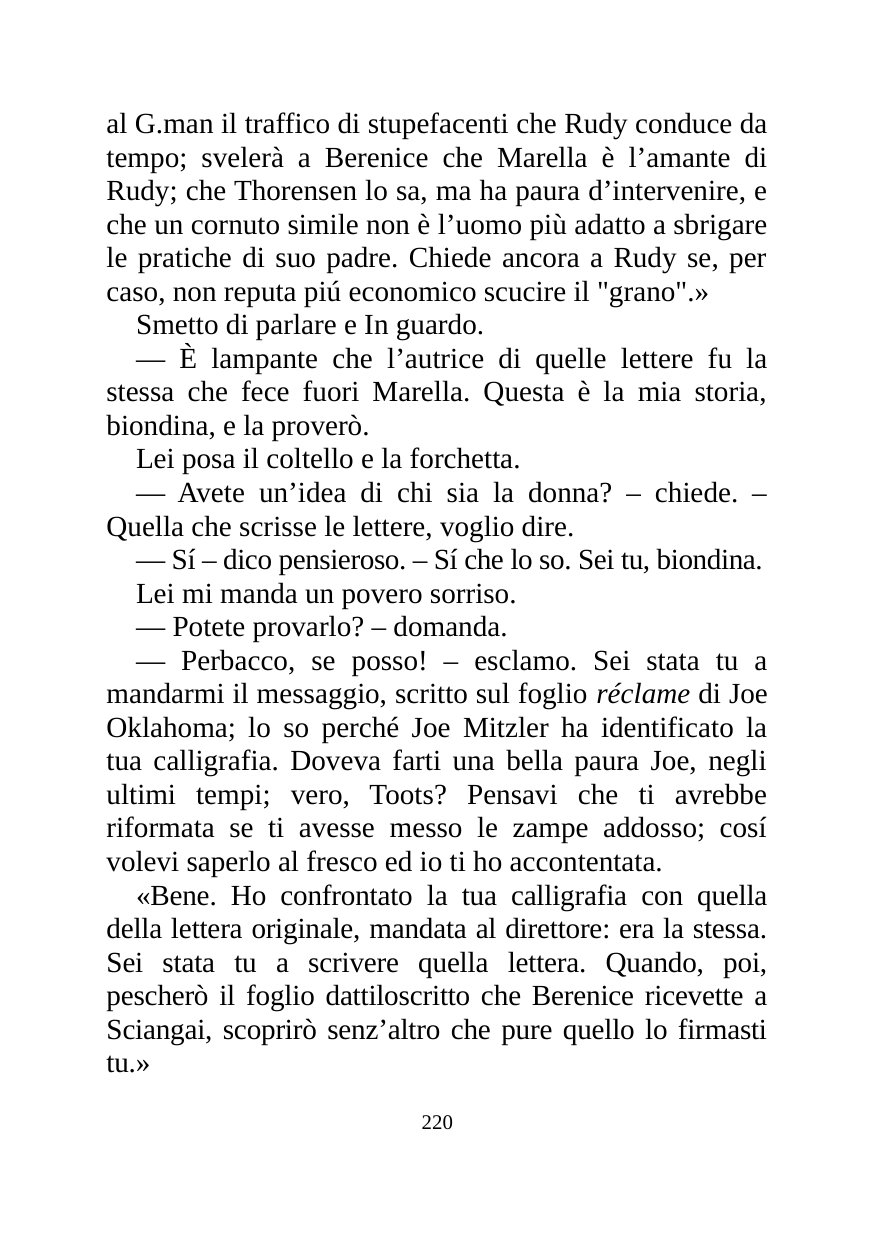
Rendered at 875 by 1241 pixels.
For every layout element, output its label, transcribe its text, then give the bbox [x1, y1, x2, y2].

text «Bene. Ho confrontato la tua calligrafia con quella della lettera originale, mandata al direttore: era la stessa. Sei stata tu a scrivere quella lettera. Quando, poi, pescherò il foglio dattiloscritto che Berenice ricevette a Sciangai, scoprirò senz’altro che pure quello lo firmasti tu.» [106, 878, 768, 1079]
text — Potete provarlo? – domanda. [106, 609, 768, 643]
text Smetto di parlare e In guardo. [106, 307, 768, 341]
text — È lampante che l’autrice di quelle lettere fu la stessa che fece fuori Marella. Questa è la mia storia, biondina, e la proverò. [106, 341, 768, 442]
text — Avete un’idea di chi sia la donna? – chiede. – Quella che scrisse le lettere, voglio dire. [106, 475, 768, 542]
text — Perbacco, se posso! – esclamo. Sei stata tu a mandarmi il messaggio, scritto sul foglio réclame di Joe Oklahoma; lo so perché Joe Mitzler ha identificato la tua calligrafia. Doveva farti una bella paura Joe, negli ultimi tempi; vero, Toots? Pensavi che ti avrebbe riformata se ti avesse messo le zampe addosso; cosí volevi saperlo al fresco ed io ti ho accontentata. [106, 643, 768, 878]
text Lei mi manda un povero sorriso. [106, 576, 768, 609]
text Lei posa il coltello e la forchetta. [106, 442, 768, 475]
text — Sí – dico pensieroso. – Sí che lo so. Sei tu, biondina. [106, 542, 768, 576]
text al G.man il traffico di stupefacenti che Rudy conduce da tempo; svelerà a Berenice che Marella è l’amante di Rudy; che Thorensen lo sa, ma ha paura d’intervenire, e che un cornuto simile non è l’uomo più adatto a sbrigare le pratiche di suo padre. Chiede ancora a Rudy se, per caso, non reputa piú economico scucire il "grano".» [106, 106, 768, 307]
